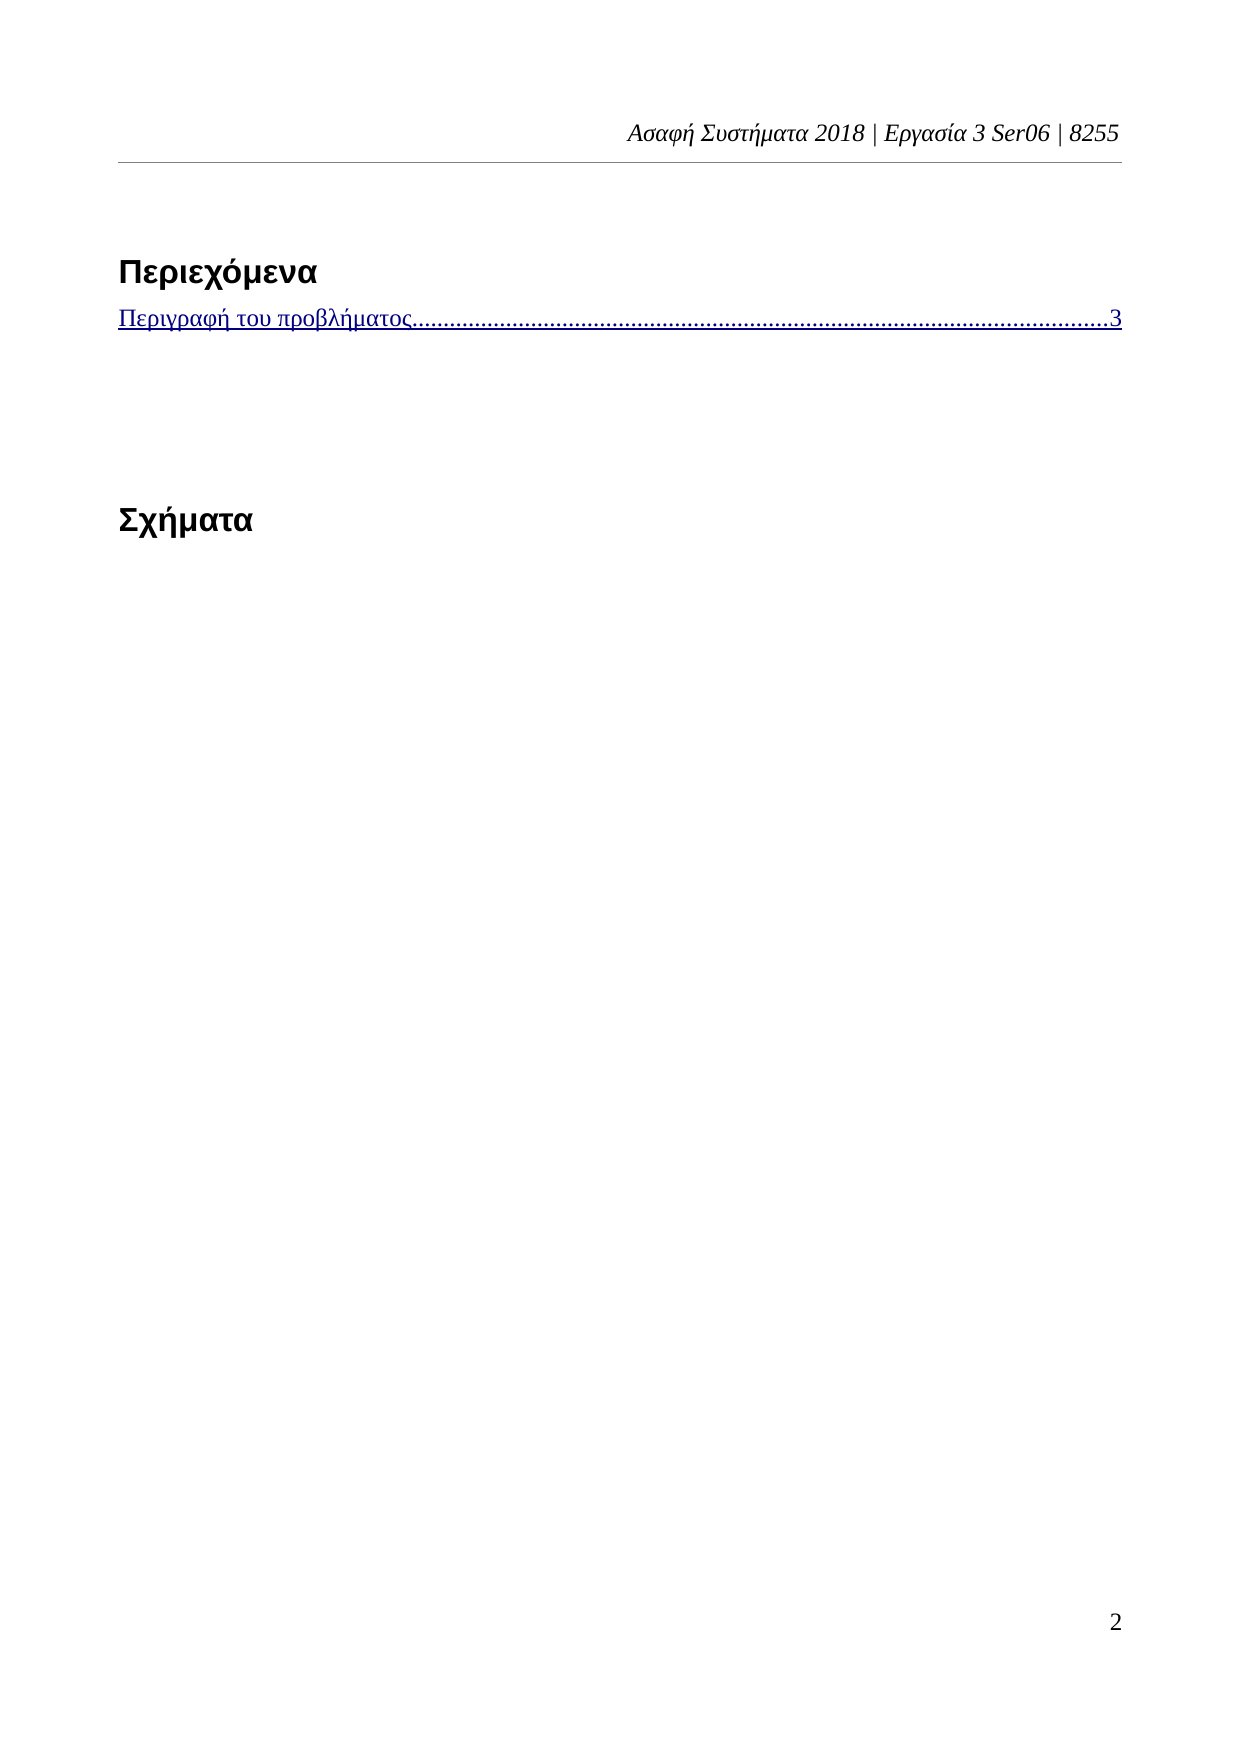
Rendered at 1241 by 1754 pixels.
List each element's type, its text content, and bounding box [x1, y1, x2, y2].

subtitle Περιεχόμενα [118, 252, 1122, 291]
text Περιγραφή του προβλήματος 3 [118, 303, 1122, 328]
subtitle Σχήματα [118, 499, 1122, 538]
